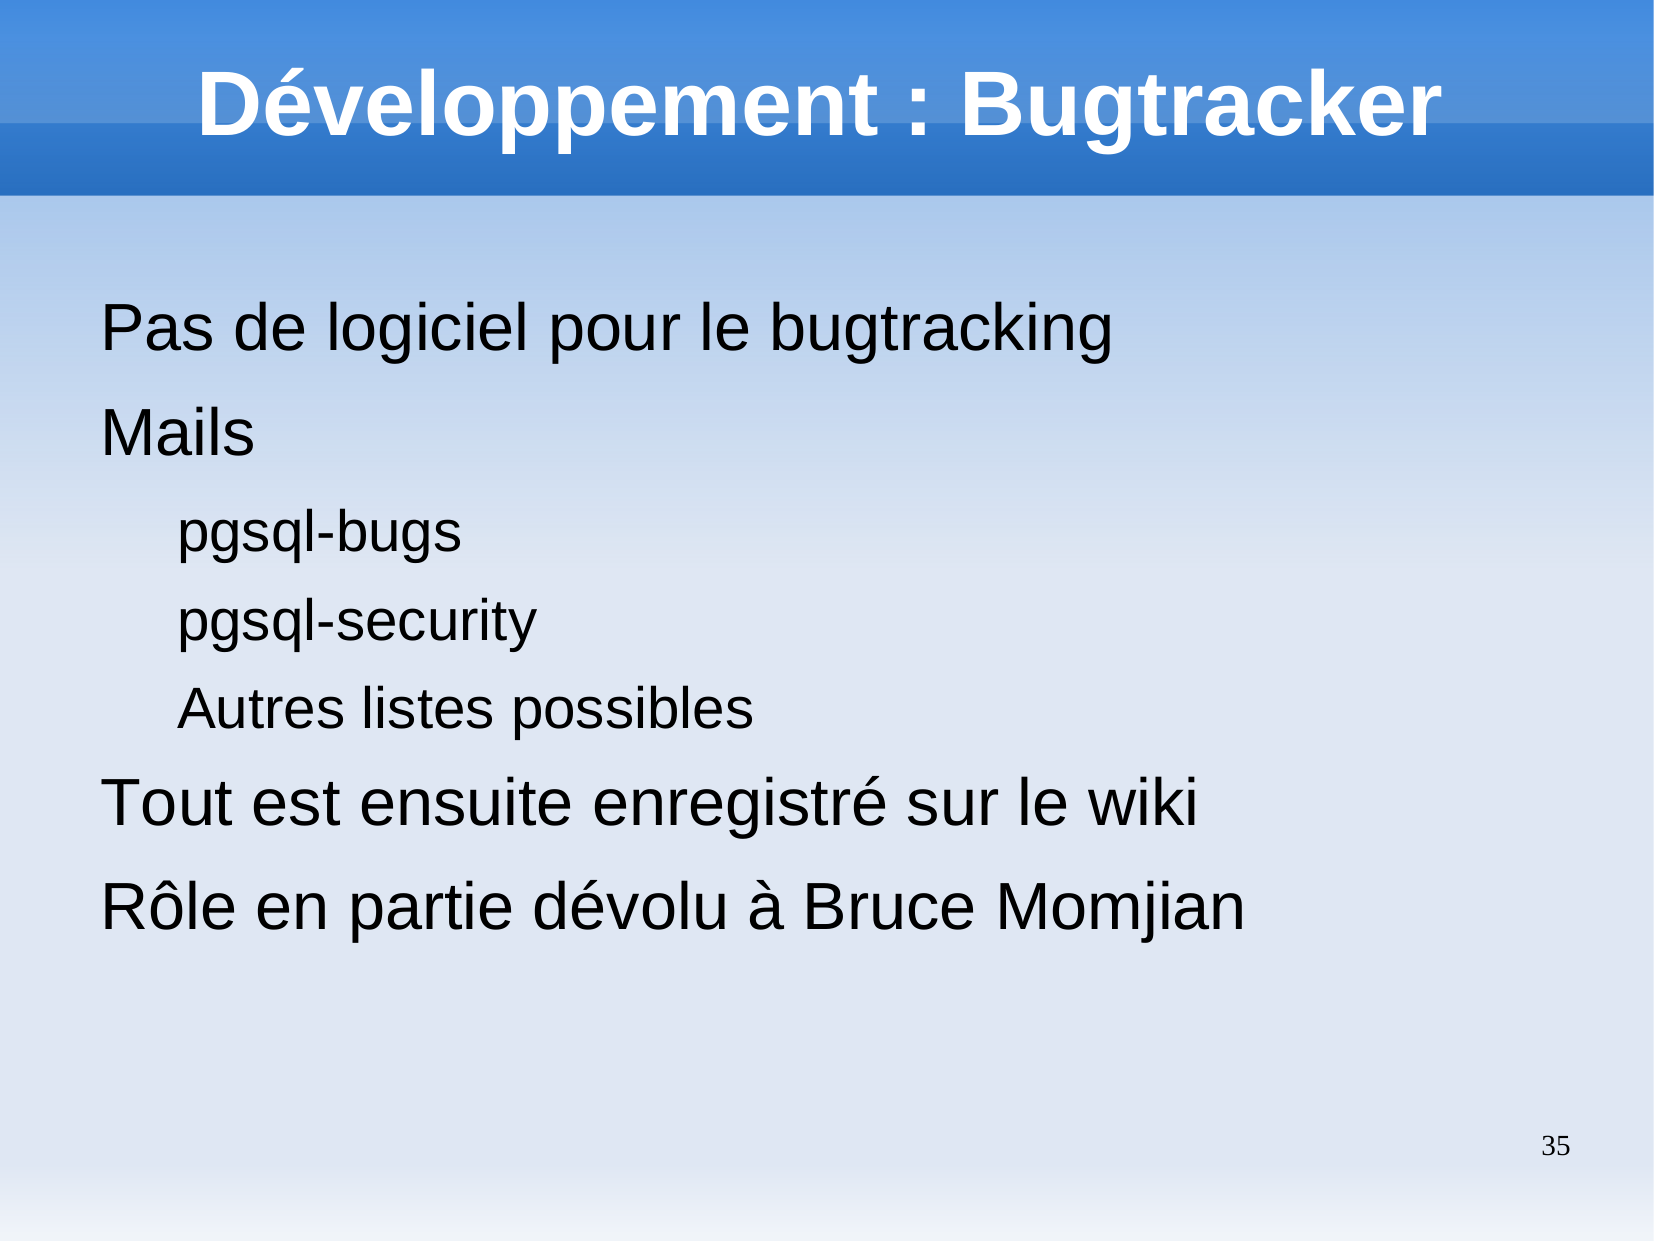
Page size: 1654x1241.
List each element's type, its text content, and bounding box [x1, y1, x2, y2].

picture [0, 0, 1654, 1241]
title Développement : Bugtracker [76, 7, 1565, 200]
list Pas de logiciel pour le bugtracking Mails pgsql-bugs pgsql-security Autres listes possibles Tout est ensuite enregistré sur le wiki Rôle en partie dévolu à Bruce Momjian [82, 290, 1571, 1094]
